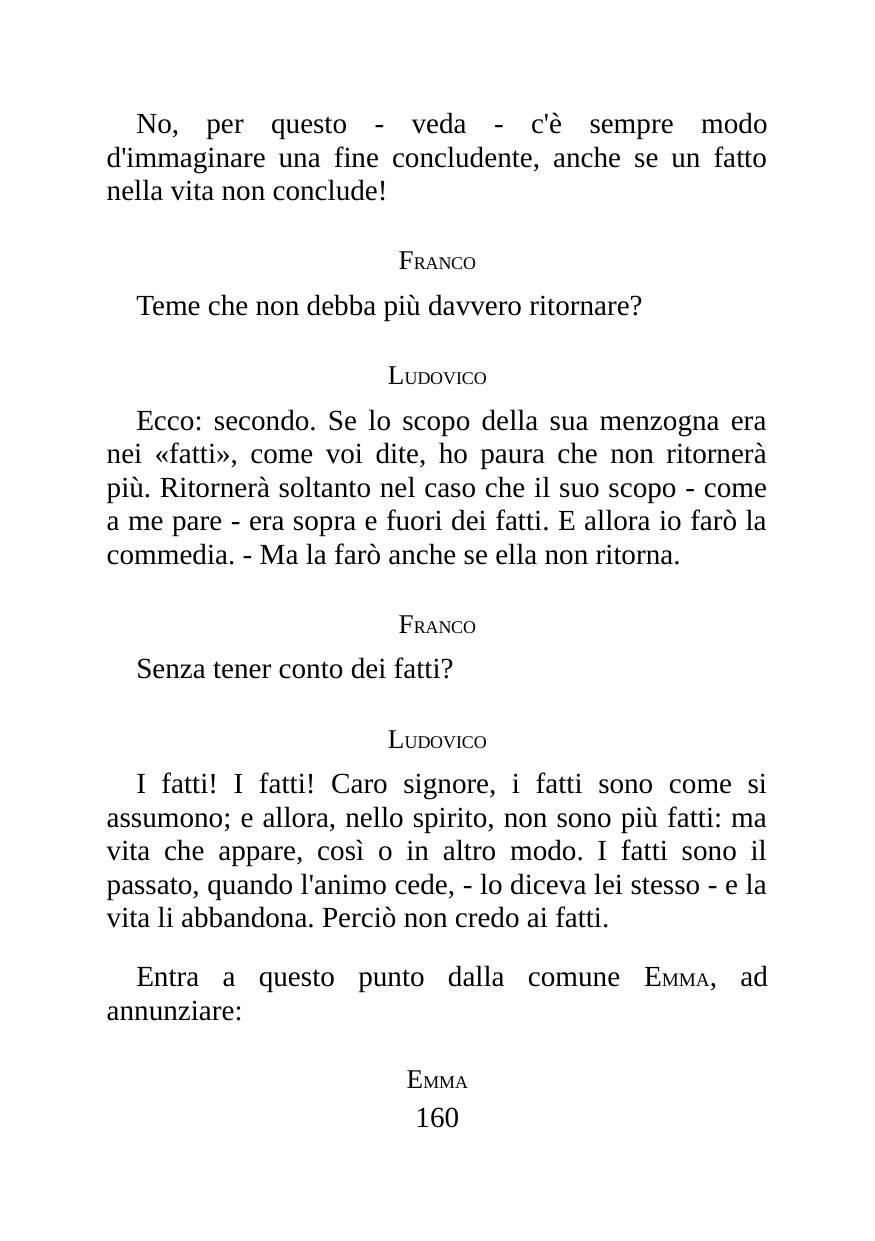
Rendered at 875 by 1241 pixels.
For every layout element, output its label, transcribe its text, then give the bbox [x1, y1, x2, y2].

text I fatti! I fatti! Caro signore, i fatti sono come si assumono; e allora, nello spirito, non sono più fatti: ma vita che appare, così o in altro modo. I fatti sono il passato, quando l'animo cede, - lo diceva lei stesso - e la vita li abbandona. Perciò non credo ai fatti. [106, 766, 768, 934]
text Ludovico [106, 723, 768, 754]
text Ecco: secondo. Se lo scopo della sua menzogna era nei «fatti», come voi dite, ho paura che non ritornerà più. Ritornerà soltanto nel caso che il suo scopo - come a me pare - era sopra e fuori dei fatti. E allora io farò la commedia. - Ma la farò anche se ella non ritorna. [106, 403, 768, 571]
text Emma [106, 1064, 768, 1095]
text Entra a questo punto dalla comune Emma, ad annunziare: [106, 959, 768, 1026]
text Ludovico [106, 359, 768, 390]
text Franco [106, 608, 768, 639]
text No, per questo - veda - c'è sempre modo d'immaginare una fine concludente, anche se un fatto nella vita non conclude! [106, 106, 768, 207]
text Franco [106, 244, 768, 276]
text Senza tener conto dei fatti? [106, 652, 768, 685]
text Teme che non debba più davvero ritornare? [106, 288, 768, 322]
